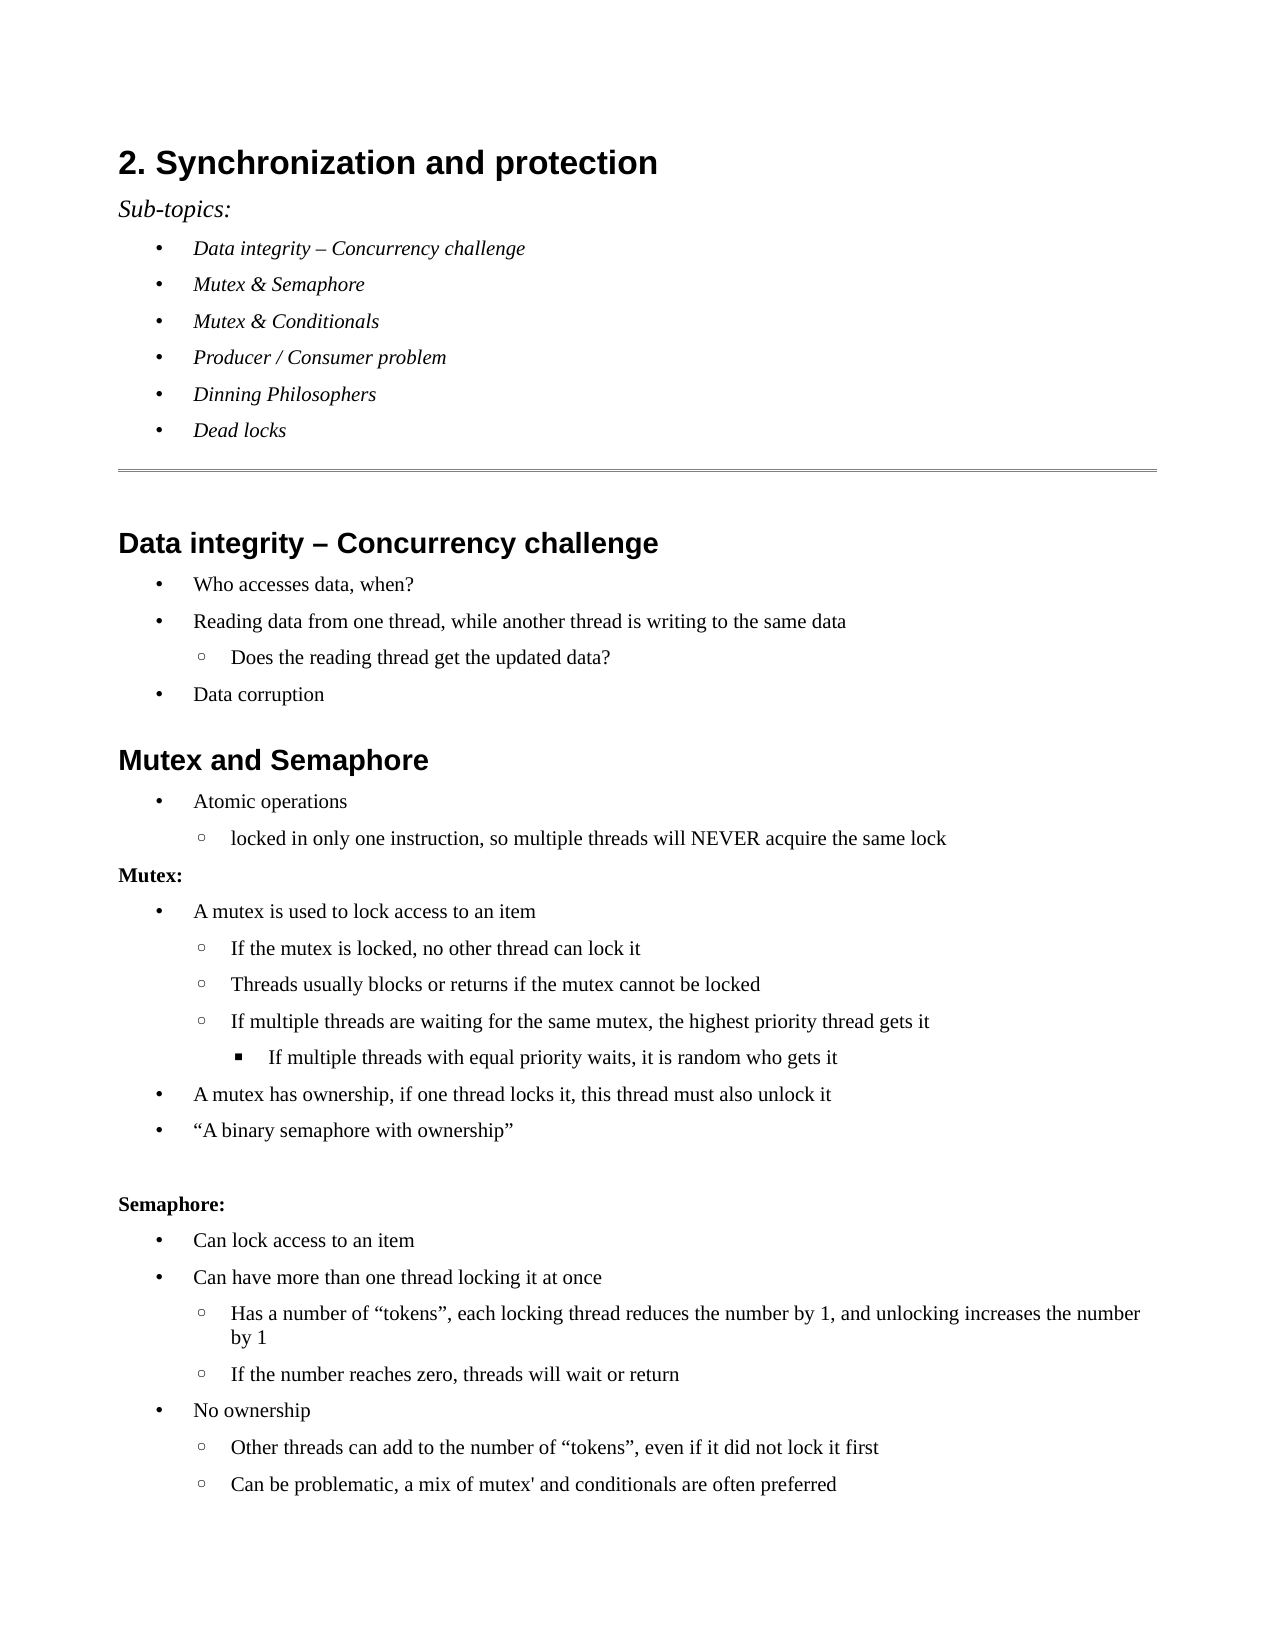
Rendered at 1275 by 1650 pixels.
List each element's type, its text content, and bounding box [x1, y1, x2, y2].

list Data integrity – Concurrency challenge [156, 236, 1157, 259]
list If the mutex is locked, no other thread can lock it [193, 936, 1157, 960]
list Dinning Philosophers [156, 382, 1157, 406]
list Other threads can add to the number of “tokens”, even if it did not lock it first [193, 1435, 1157, 1459]
list Atomic operations [156, 789, 1157, 813]
list Data corruption [156, 682, 1157, 706]
text Semaphore: [118, 1192, 1157, 1216]
list Who accesses data, when? [156, 572, 1157, 596]
list Reading data from one thread, while another thread is writing to the same data [156, 609, 1157, 633]
list If multiple threads with equal priority waits, it is random who gets it [231, 1045, 1157, 1069]
list Can be problematic, a mix of mutex' and conditionals are often preferred [193, 1472, 1157, 1496]
text Mutex: [118, 862, 1157, 887]
subtitle Mutex and Semaphore [118, 743, 1157, 777]
list Producer / Consumer problem [156, 345, 1157, 369]
list Does the reading thread get the updated data? [193, 645, 1157, 669]
list No ownership [156, 1398, 1157, 1422]
list Mutex & Conditionals [156, 309, 1157, 333]
list A mutex has ownership, if one thread locks it, this thread must also unlock it [156, 1082, 1157, 1106]
list Dead locks [156, 418, 1157, 442]
list “A binary semaphore with ownership” [156, 1118, 1157, 1142]
list Mutex & Semaphore [156, 272, 1157, 296]
list Can lock access to an item [156, 1228, 1157, 1252]
text Sub-topics: [118, 194, 1157, 223]
subtitle 2. Synchronization and protection [118, 143, 1157, 182]
list locked in only one instruction, so multiple threads will NEVER acquire the same lock [193, 826, 1157, 850]
list Can have more than one thread locking it at once [156, 1265, 1157, 1289]
list If multiple threads are waiting for the same mutex, the highest priority thread gets it [193, 1009, 1157, 1033]
list If the number reaches zero, threads will wait or return [193, 1362, 1157, 1386]
list A mutex is used to lock access to an item [156, 899, 1157, 923]
list Has a number of “tokens”, each locking thread reduces the number by 1, and unlocking increases the number by 1 [193, 1301, 1157, 1349]
subtitle Data integrity – Concurrency challenge [118, 526, 1157, 559]
list Threads usually blocks or returns if the mutex cannot be locked [193, 972, 1157, 996]
